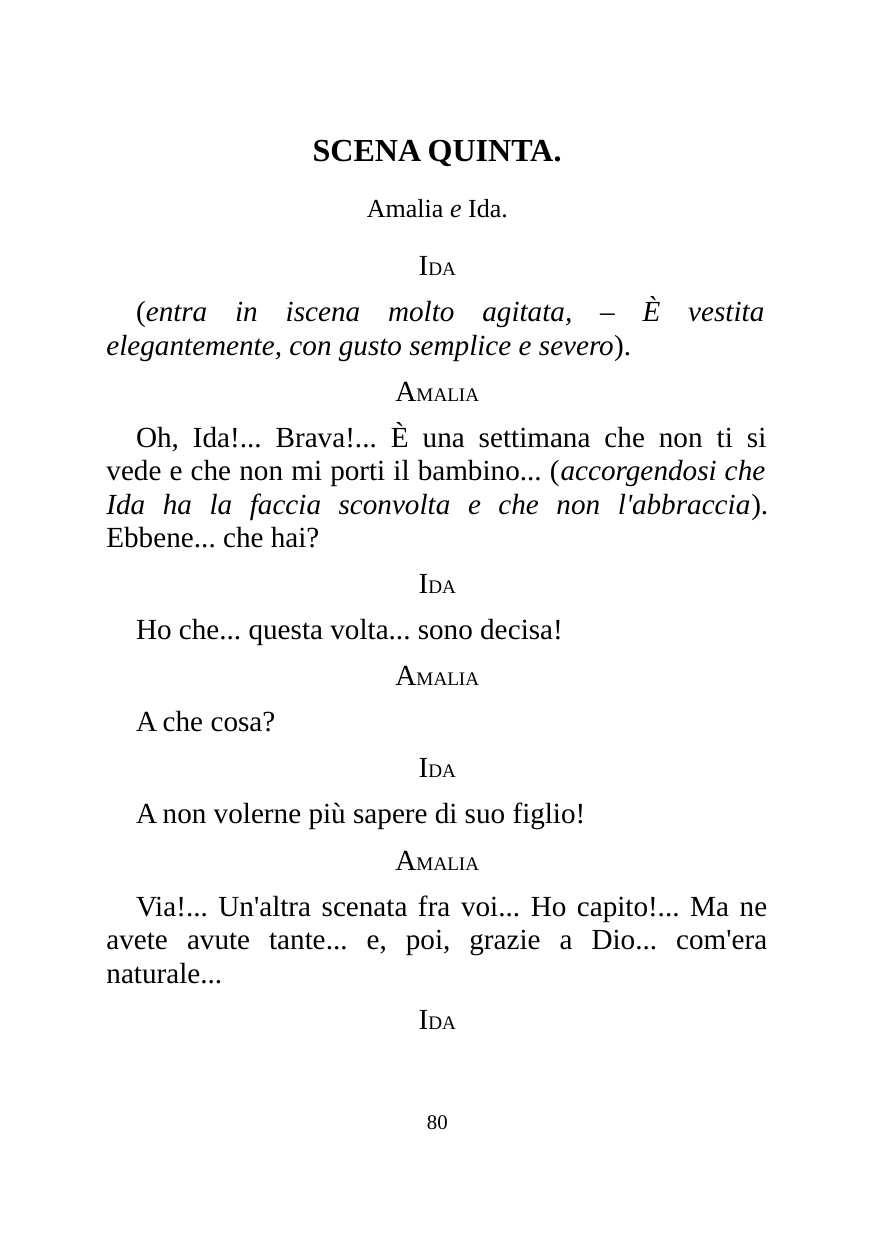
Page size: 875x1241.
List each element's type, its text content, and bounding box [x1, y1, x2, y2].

text A che cosa? [106, 704, 768, 738]
text Amalia e Ida. [106, 193, 768, 223]
subtitle SCENA QUINTA. [106, 131, 768, 168]
text Ida [106, 751, 768, 784]
text (entra in iscena molto agitata, – È vestita elegantemente, con gusto semplice e severo). [106, 294, 768, 361]
text A non volerne più sapere di suo figlio! [106, 797, 768, 830]
text Amalia [106, 843, 768, 876]
text Ida [106, 1002, 768, 1035]
text Amalia [106, 658, 768, 692]
text Via!... Un'altra scenata fra voi... Ho capito!... Ma ne avete avute tante... e, poi, grazie a Dio... com'era naturale... [106, 889, 768, 989]
text Ida [106, 248, 768, 282]
text Ida [106, 566, 768, 600]
text Amalia [106, 374, 768, 407]
text Ho che... questa volta... sono decisa! [106, 612, 768, 646]
text Oh, Ida!... Brava!... È una settimana che non ti si vede e che non mi porti il bambino... (accorgendosi che Ida ha la faccia sconvolta e che non l'abbraccia). Ebbene... che hai? [106, 420, 768, 554]
